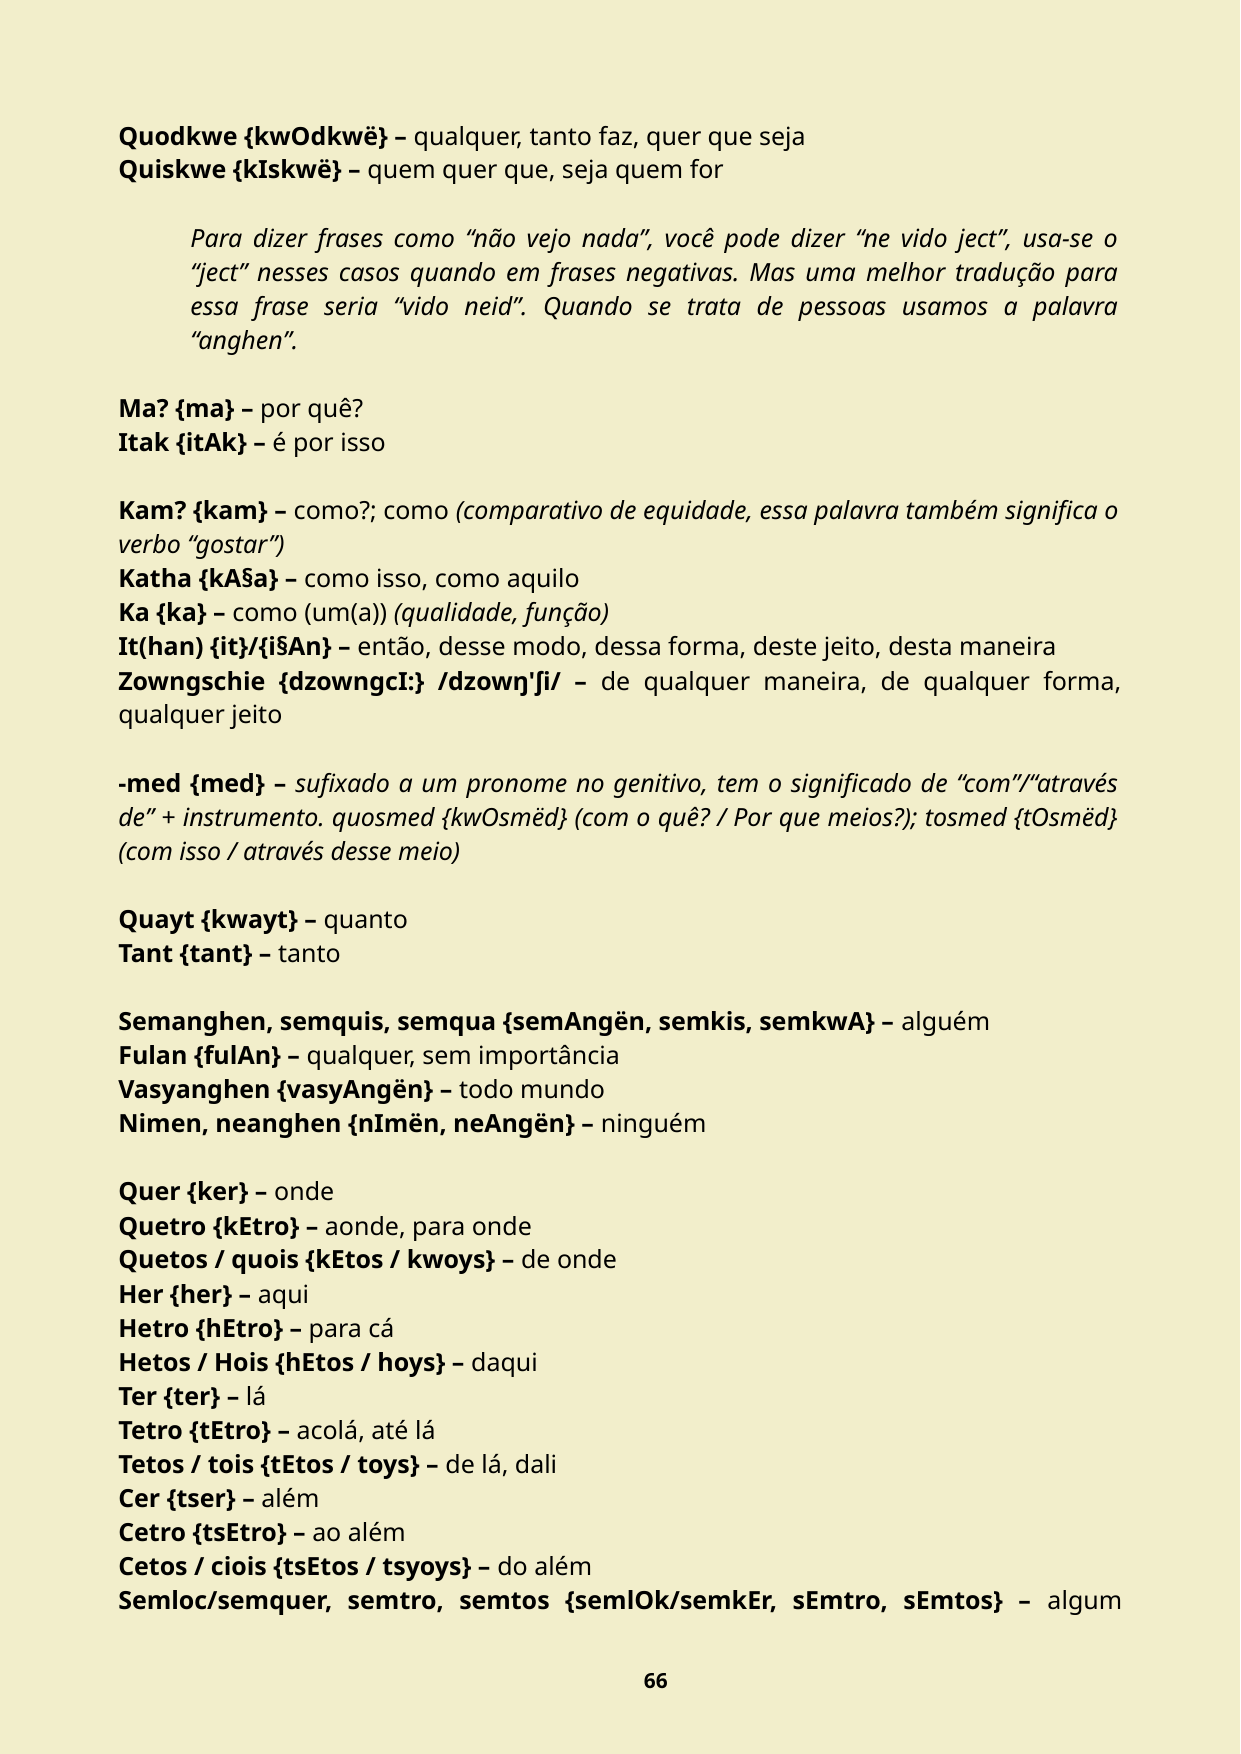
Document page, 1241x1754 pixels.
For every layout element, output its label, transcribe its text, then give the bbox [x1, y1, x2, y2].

text Hetro {hEtro} – para cá [118, 1310, 1122, 1344]
text Quetos / quois {kEtos / kwoys} – de onde [118, 1242, 1122, 1276]
text Fulan {fulAn} – qualquer, sem importância [118, 1038, 1122, 1072]
text Ka {ka} – como (um(a)) (qualidade, função) [118, 595, 1122, 629]
text It(han) {it}/{i§An} – então, desse modo, dessa forma, deste jeito, desta maneira [118, 629, 1122, 663]
text Ma? {ma} – por quê? [118, 391, 1122, 425]
text Para dizer frases como “não vejo nada”, você pode dizer “ne vido ject”, usa-se o “ject” nesses casos quando em frases negativas. Mas uma melhor tradução para essa frase seria “vido neid”. Quando se trata de pessoas usamos a palavra “anghen”. [190, 220, 1122, 357]
text Her {her} – aqui [118, 1276, 1122, 1310]
text Semanghen, semquis, semqua {semAngën, semkis, semkwA} – alguém [118, 1004, 1122, 1038]
text Quodkwe {kwOdkwë} – qualquer, tanto faz, quer que seja [118, 118, 1122, 152]
text Katha {kA§a} – como isso, como aquilo [118, 561, 1122, 595]
text Kam? {kam} – como?; como (comparativo de equidade, essa palavra também significa o verbo “gostar”) [118, 493, 1122, 561]
text Zowngschie {dzowngcI:} /dzowŋ'ʃi/ – de qualquer maneira, de qualquer forma, qualquer jeito [118, 663, 1122, 731]
text Semloc/semquer, semtro, semtos {semlOk/semkEr, sEmtro, sEmtos} – algum [118, 1583, 1122, 1617]
text Tetro {tEtro} – acolá, até lá [118, 1412, 1122, 1447]
text Nimen, neanghen {nImën, neAngën} – ninguém [118, 1106, 1122, 1140]
text Quayt {kwayt} – quanto [118, 902, 1122, 936]
text Tetos / tois {tEtos / toys} – de lá, dali [118, 1447, 1122, 1481]
text Quetro {kEtro} – aonde, para onde [118, 1208, 1122, 1242]
text Cer {tser} – além [118, 1481, 1122, 1515]
text Tant {tant} – tanto [118, 936, 1122, 970]
text Quiskwe {kIskwë} – quem quer que, seja quem for [118, 152, 1122, 186]
text Cetro {tsEtro} – ao além [118, 1515, 1122, 1549]
text Ter {ter} – lá [118, 1378, 1122, 1412]
text Itak {itAk} – é por isso [118, 425, 1122, 459]
text Hetos / Hois {hEtos / hoys} – daqui [118, 1344, 1122, 1378]
text -med {med} – sufixado a um pronome no genitivo, tem o significado de “com”/“através de” + instrumento. quosmed {kwOsmëd} (com o quê? / Por que meios?); tosmed {tOsmëd} (com isso / através desse meio) [118, 765, 1122, 867]
text Vasyanghen {vasyAngën} – todo mundo [118, 1072, 1122, 1106]
text Quer {ker} – onde [118, 1174, 1122, 1208]
text Cetos / ciois {tsEtos / tsyoys} – do além [118, 1549, 1122, 1583]
